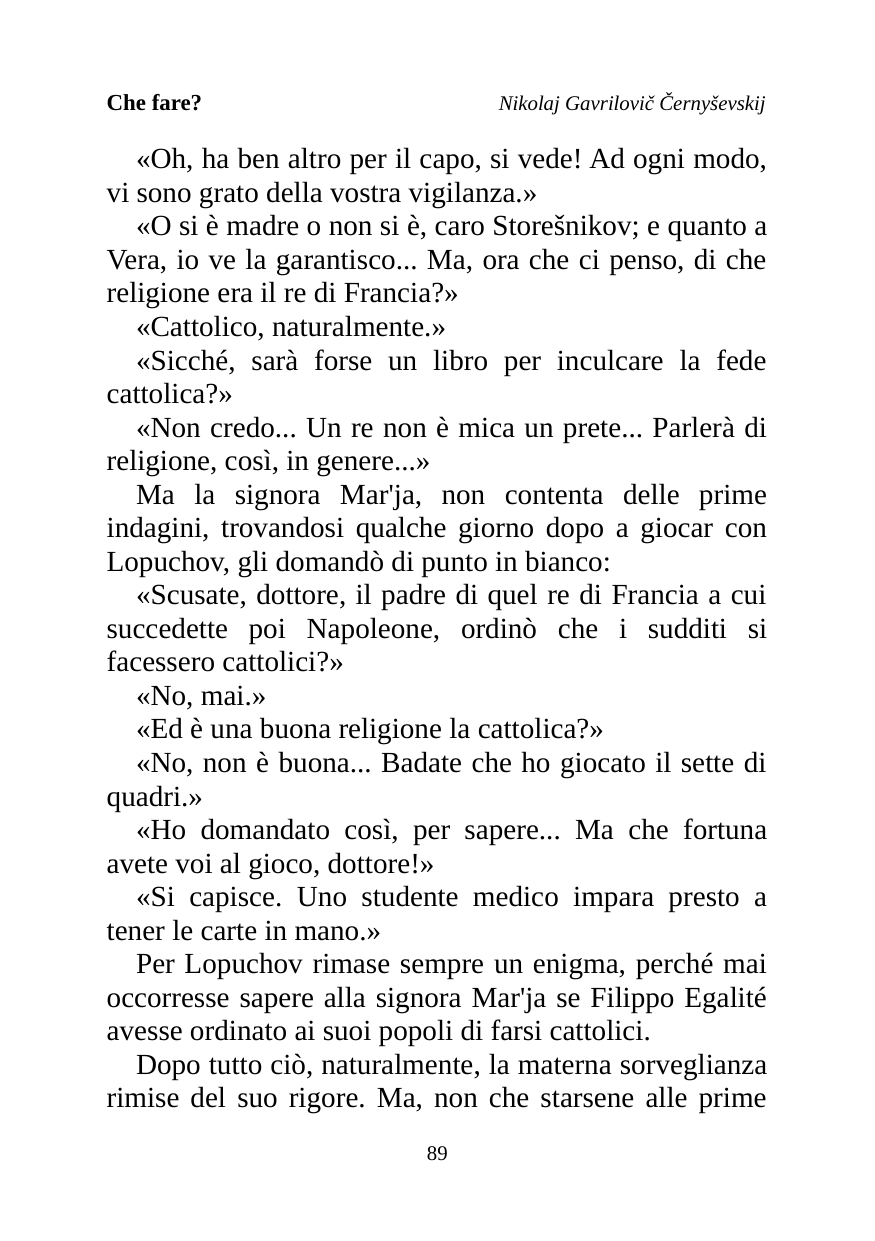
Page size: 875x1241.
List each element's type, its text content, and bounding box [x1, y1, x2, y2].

text «Oh, ha ben altro per il capo, si vede! Ad ogni modo, vi sono grato della vostra vigilanza.» [106, 141, 768, 208]
text «No, mai.» [106, 678, 768, 712]
text Dopo tutto ciò, naturalmente, la materna sorveglianza rimise del suo rigore. Ma, non che starsene alle prime [106, 1047, 768, 1114]
text Per Lopuchov rimase sempre un enigma, perché mai occorresse sapere alla signora Mar'ja se Filippo Egalité avesse ordinato ai suoi popoli di farsi cattolici. [106, 946, 768, 1047]
text «Sicché, sarà forse un libro per inculcare la fede cattolica?» [106, 343, 768, 410]
text «No, non è buona... Badate che ho giocato il sette di quadri.» [106, 745, 768, 812]
text «Non credo... Un re non è mica un prete... Parlerà di religione, così, in genere...» [106, 410, 768, 477]
text «Ed è una buona religione la cattolica?» [106, 712, 768, 745]
text «Si capisce. Uno studente medico impara presto a tener le carte in mano.» [106, 879, 768, 946]
text «Ho domandato così, per sapere... Ma che fortuna avete voi al gioco, dottore!» [106, 812, 768, 879]
text «Cattolico, naturalmente.» [106, 309, 768, 343]
text «O si è madre o non si è, caro Storešnikov; e quanto a Vera, io ve la garantisco... Ma, ora che ci penso, di che religione era il re di Francia?» [106, 208, 768, 309]
text «Scusate, dottore, il padre di quel re di Francia a cui succedette poi Napoleone, ordinò che i sudditi si facessero cattolici?» [106, 577, 768, 678]
text Ma la signora Mar'ja, non contenta delle prime indagini, trovandosi qualche giorno dopo a giocar con Lopuchov, gli domandò di punto in bianco: [106, 477, 768, 577]
